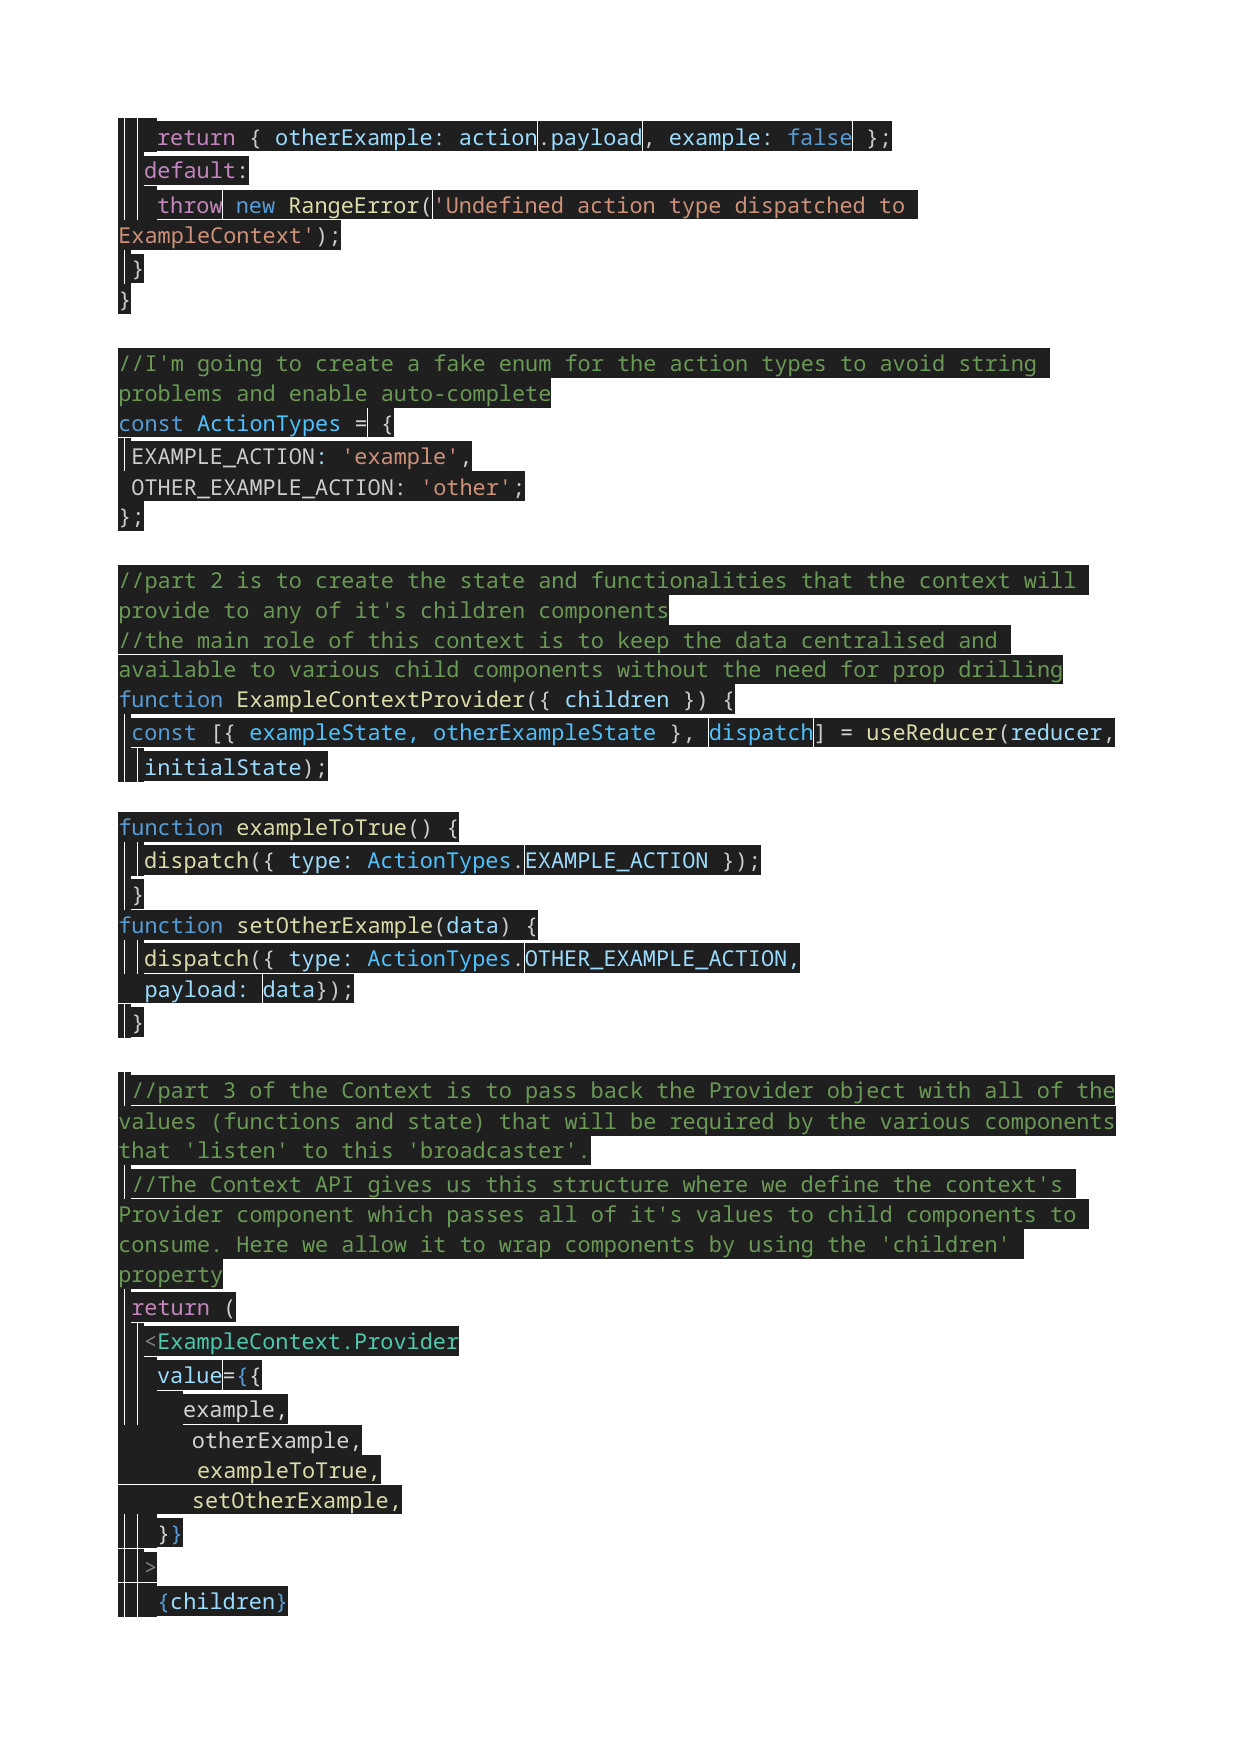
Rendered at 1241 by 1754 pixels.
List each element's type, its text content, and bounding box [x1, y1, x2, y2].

text return ( [118, 1289, 1122, 1323]
text function ExampleContextProvider({ children }) { [118, 684, 1122, 714]
text //I'm going to create a fake enum for the action types to avoid string problems and enable auto-complete [118, 348, 1122, 408]
text <ExampleContext.Provider [118, 1323, 1122, 1357]
text const ActionTypes = { [118, 408, 1122, 437]
text function setOtherExample(data) { [118, 910, 1122, 940]
text return { otherExample: action.payload, example: false }; [118, 118, 1122, 152]
text } [118, 1003, 1122, 1038]
text payload: data}); [118, 974, 1122, 1003]
text example, [118, 1391, 1122, 1425]
text }; [118, 501, 1122, 531]
text otherExample, [118, 1425, 1122, 1455]
text //part 3 of the Context is to pass back the Provider object with all of the values (functions and state) that will be required by the various components that 'listen' to this 'broadcaster'. [118, 1072, 1122, 1165]
text function exampleToTrue() { [118, 812, 1122, 842]
text //The Context API gives us this structure where we define the context's Provider component which passes all of it's values to child components to consume. Here we allow it to wrap components by using the 'children' property [118, 1165, 1122, 1289]
text const [{ exampleState, otherExampleState }, dispatch] = useReducer(reducer, [118, 714, 1122, 748]
text value={{ [118, 1357, 1122, 1391]
text throw new RangeError('Undefined action type dispatched to ExampleContext'); [118, 186, 1122, 250]
text }} [118, 1514, 1122, 1548]
text default: [118, 152, 1122, 186]
text exampleToTrue, [118, 1455, 1122, 1484]
text //the main role of this context is to keep the data centralised and available to various child components without the need for prop drilling [118, 625, 1122, 684]
text initialState); [118, 748, 1122, 782]
text EXAMPLE_ACTION: 'example', [118, 437, 1122, 471]
text OTHER_EXAMPLE_ACTION: 'other'; [118, 471, 1122, 501]
text setOtherExample, [118, 1484, 1122, 1514]
text dispatch({ type: ActionTypes.EXAMPLE_ACTION }); [118, 842, 1122, 876]
text } [118, 284, 1122, 314]
text > [118, 1548, 1122, 1582]
text dispatch({ type: ActionTypes.OTHER_EXAMPLE_ACTION, [118, 940, 1122, 974]
text {children} [118, 1582, 1122, 1617]
text } [118, 876, 1122, 910]
text //part 2 is to create the state and functionalities that the context will provide to any of it's children components [118, 565, 1122, 625]
text } [118, 250, 1122, 284]
